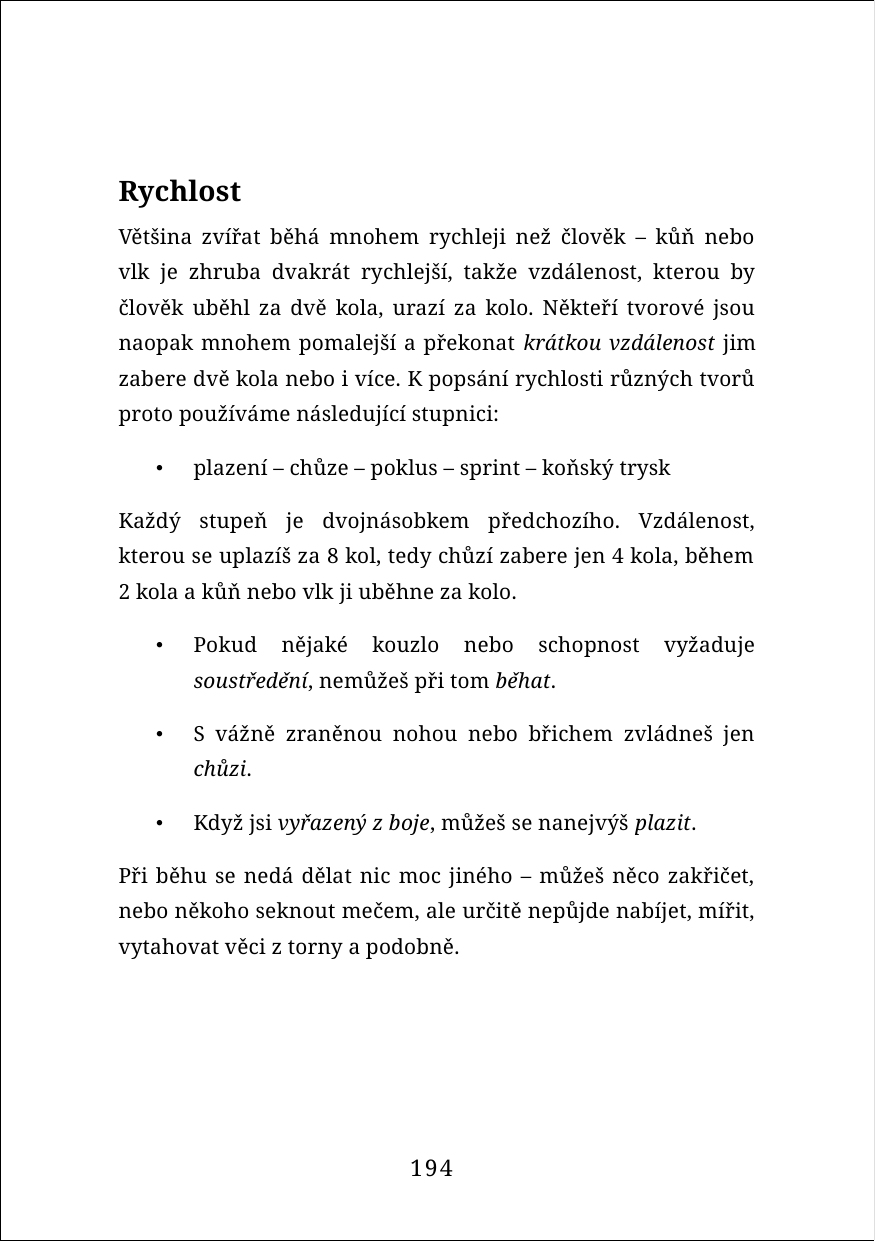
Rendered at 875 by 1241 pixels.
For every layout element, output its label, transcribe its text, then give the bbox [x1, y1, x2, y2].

list S vážně zraněnou nohou nebo břichem zvládneš jen chůzi. [156, 719, 756, 783]
text Většina zvířat běhá mnohem rychleji než člověk – kůň nebo vlk je zhruba dvakrát rychlejší, takže vzdálenost, kterou by člověk uběhl za dvě kola, urazí za kolo. Někteří tvorové jsou naopak mnohem pomalejší a překonat krátkou vzdálenost jim zabere dvě kola nebo i více. K popsání rychlosti různých tvorů proto používáme následující stupnici: [118, 222, 756, 428]
text Při běhu se nedá dělat nic moc jiného – můžeš něco zakřičet, nebo někoho seknout mečem, ale určitě nepůjde nabíjet, mířit, vytahovat věci z torny a podobně. [118, 861, 756, 960]
list Pokud nějaké kouzlo nebo schopnost vyžaduje soustředění, nemůžeš při tom běhat. [156, 630, 756, 694]
list plazení – chůze – poklus – sprint – koňský trysk [156, 453, 756, 481]
text Každý stupeň je dvojnásobkem předchozího. Vzdálenost, kterou se uplazíš za 8 kol, tedy chůzí zabere jen 4 kola, během 2 kola a kůň nebo vlk ji uběhne za kolo. [118, 506, 756, 605]
subtitle Rychlost [118, 172, 756, 210]
list Když jsi vyřazený z boje, můžeš se nanejvýš plazit. [156, 808, 756, 836]
